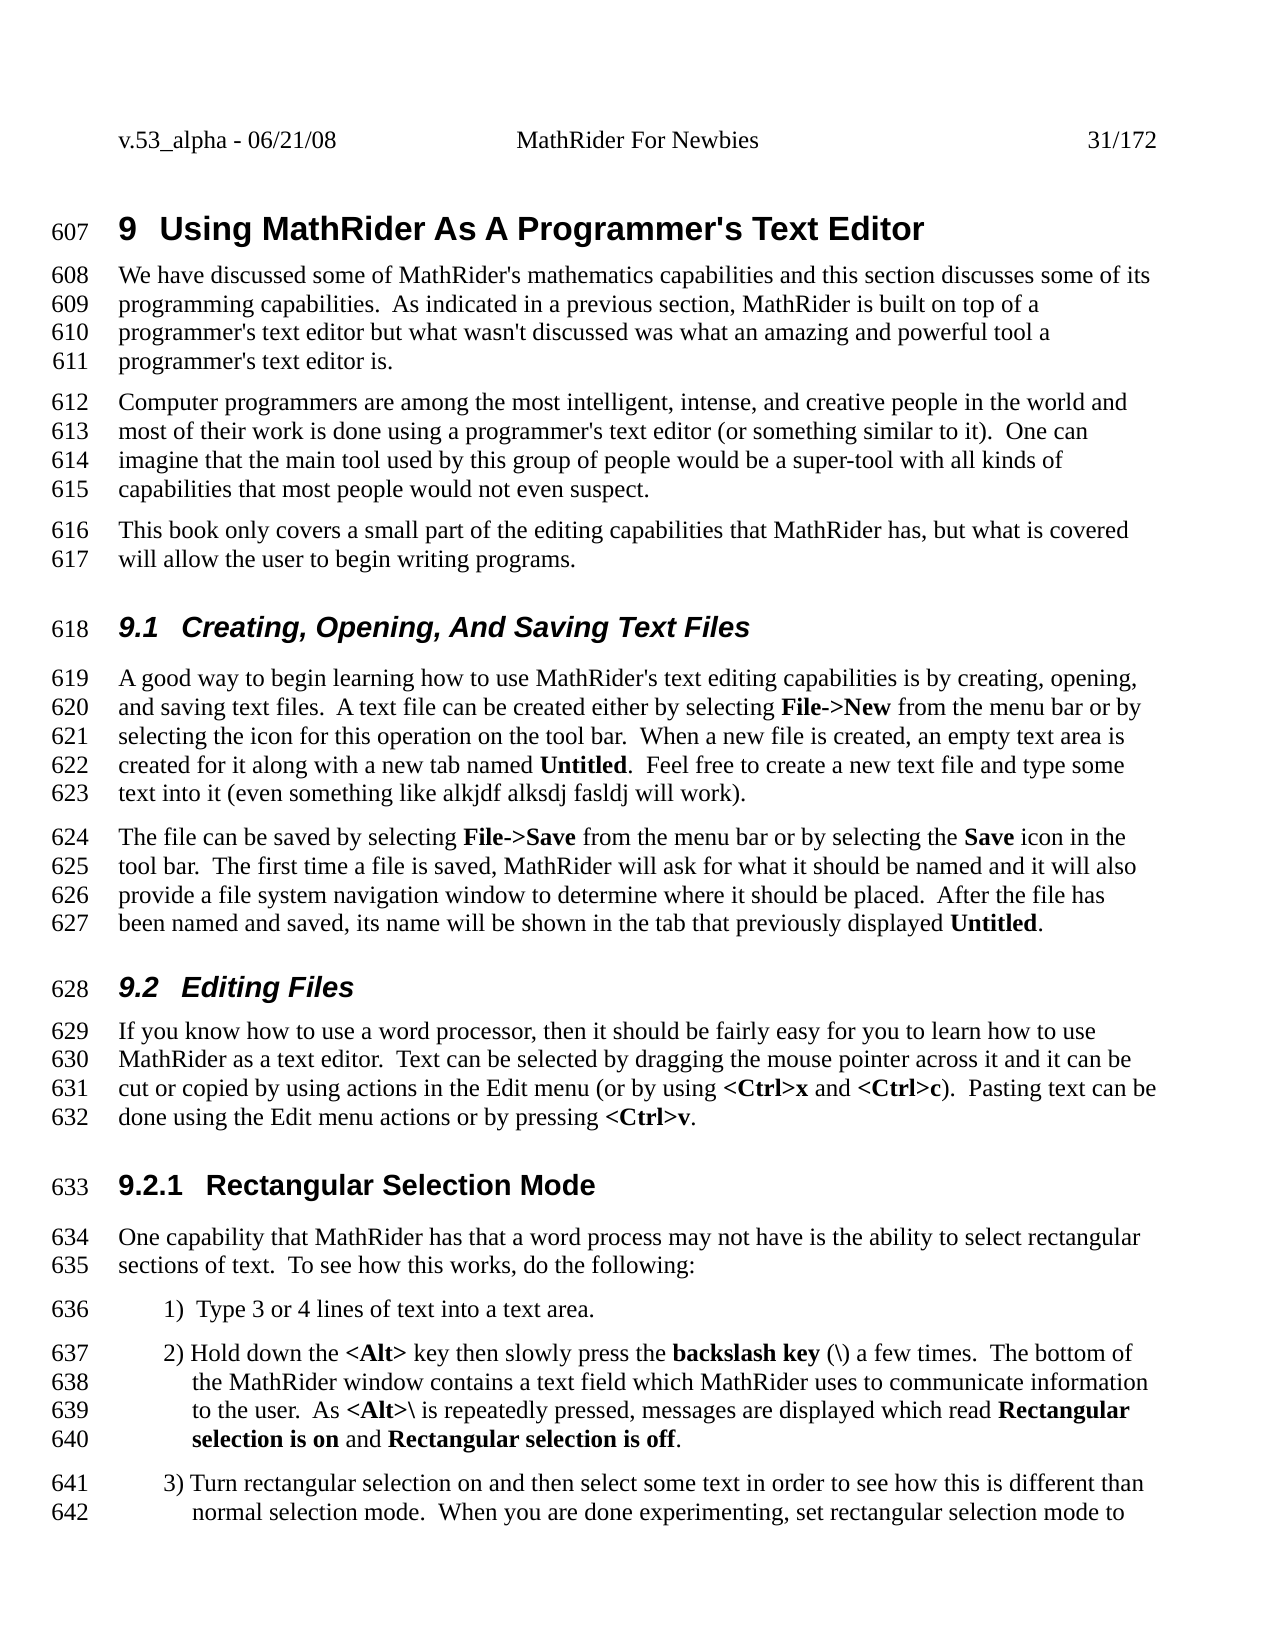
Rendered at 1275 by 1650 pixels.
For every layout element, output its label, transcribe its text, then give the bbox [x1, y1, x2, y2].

text 1) Type 3 or 4 lines of text into a text area. [163, 1294, 1157, 1323]
text The file can be saved by selecting File->Save from the menu bar or by selecting the Save icon in the tool bar. The first time a file is saved, MathRider will ask for what it should be named and it will also provide a file system navigation window to determine where it should be placed. After the file has been named and saved, its name will be shown in the tab that previously displayed Untitled. [118, 822, 1157, 937]
text If you know how to use a word processor, then it should be fairly easy for you to learn how to use MathRider as a text editor. Text can be selected by dragging the mouse pointer across it and it can be cut or copied by using actions in the Edit menu (or by using <Ctrl>x and <Ctrl>c). Pasting text can be done using the Edit menu actions or by pressing <Ctrl>v. [118, 1016, 1157, 1131]
subtitle Rectangular Selection Mode [118, 1168, 1157, 1202]
text A good way to begin learning how to use MathRider's text editing capabilities is by creating, opening, and saving text files. A text file can be created either by selecting File->New from the menu bar or by selecting the icon for this operation on the tool bar. When a new file is created, an empty text area is created for it along with a new tab named Untitled. Feel free to create a new text file and type some text into it (even something like alkjdf alksdj fasldj will work). [118, 663, 1157, 807]
subtitle Editing Files [118, 970, 1157, 1003]
text We have discussed some of MathRider's mathematics capabilities and this section discusses some of its programming capabilities. As indicated in a previous section, MathRider is built on top of a programmer's text editor but what wasn't discussed was what an amazing and powerful tool a programmer's text editor is. [118, 260, 1157, 375]
text Computer programmers are among the most intelligent, intense, and creative people in the world and most of their work is done using a programmer's text editor (or something similar to it). One can imagine that the main tool used by this group of people would be a super-tool with all kinds of capabilities that most people would not even suspect. [118, 387, 1157, 502]
text This book only covers a small part of the editing capabilities that MathRider has, but what is covered will allow the user to begin writing programs. [118, 515, 1157, 572]
text One capability that MathRider has that a word process may not have is the ability to select rectangular sections of text. To see how this works, do the following: [118, 1222, 1157, 1279]
text 2) Hold down the <Alt> key then slowly press the backslash key (\) a few times. The bottom of the MathRider window contains a text field which MathRider uses to communicate information to the user. As <Alt>\ is repeatedly pressed, messages are displayed which read Rectangular selection is on and Rectangular selection is off. [163, 1338, 1157, 1453]
subtitle Creating, Opening, And Saving Text Files [118, 610, 1157, 643]
text 3) Turn rectangular selection on and then select some text in order to see how this is different than normal selection mode. When you are done experimenting, set rectangular selection mode to [163, 1468, 1157, 1526]
subtitle Using MathRider As A Programmer's Text Editor [118, 209, 1157, 247]
